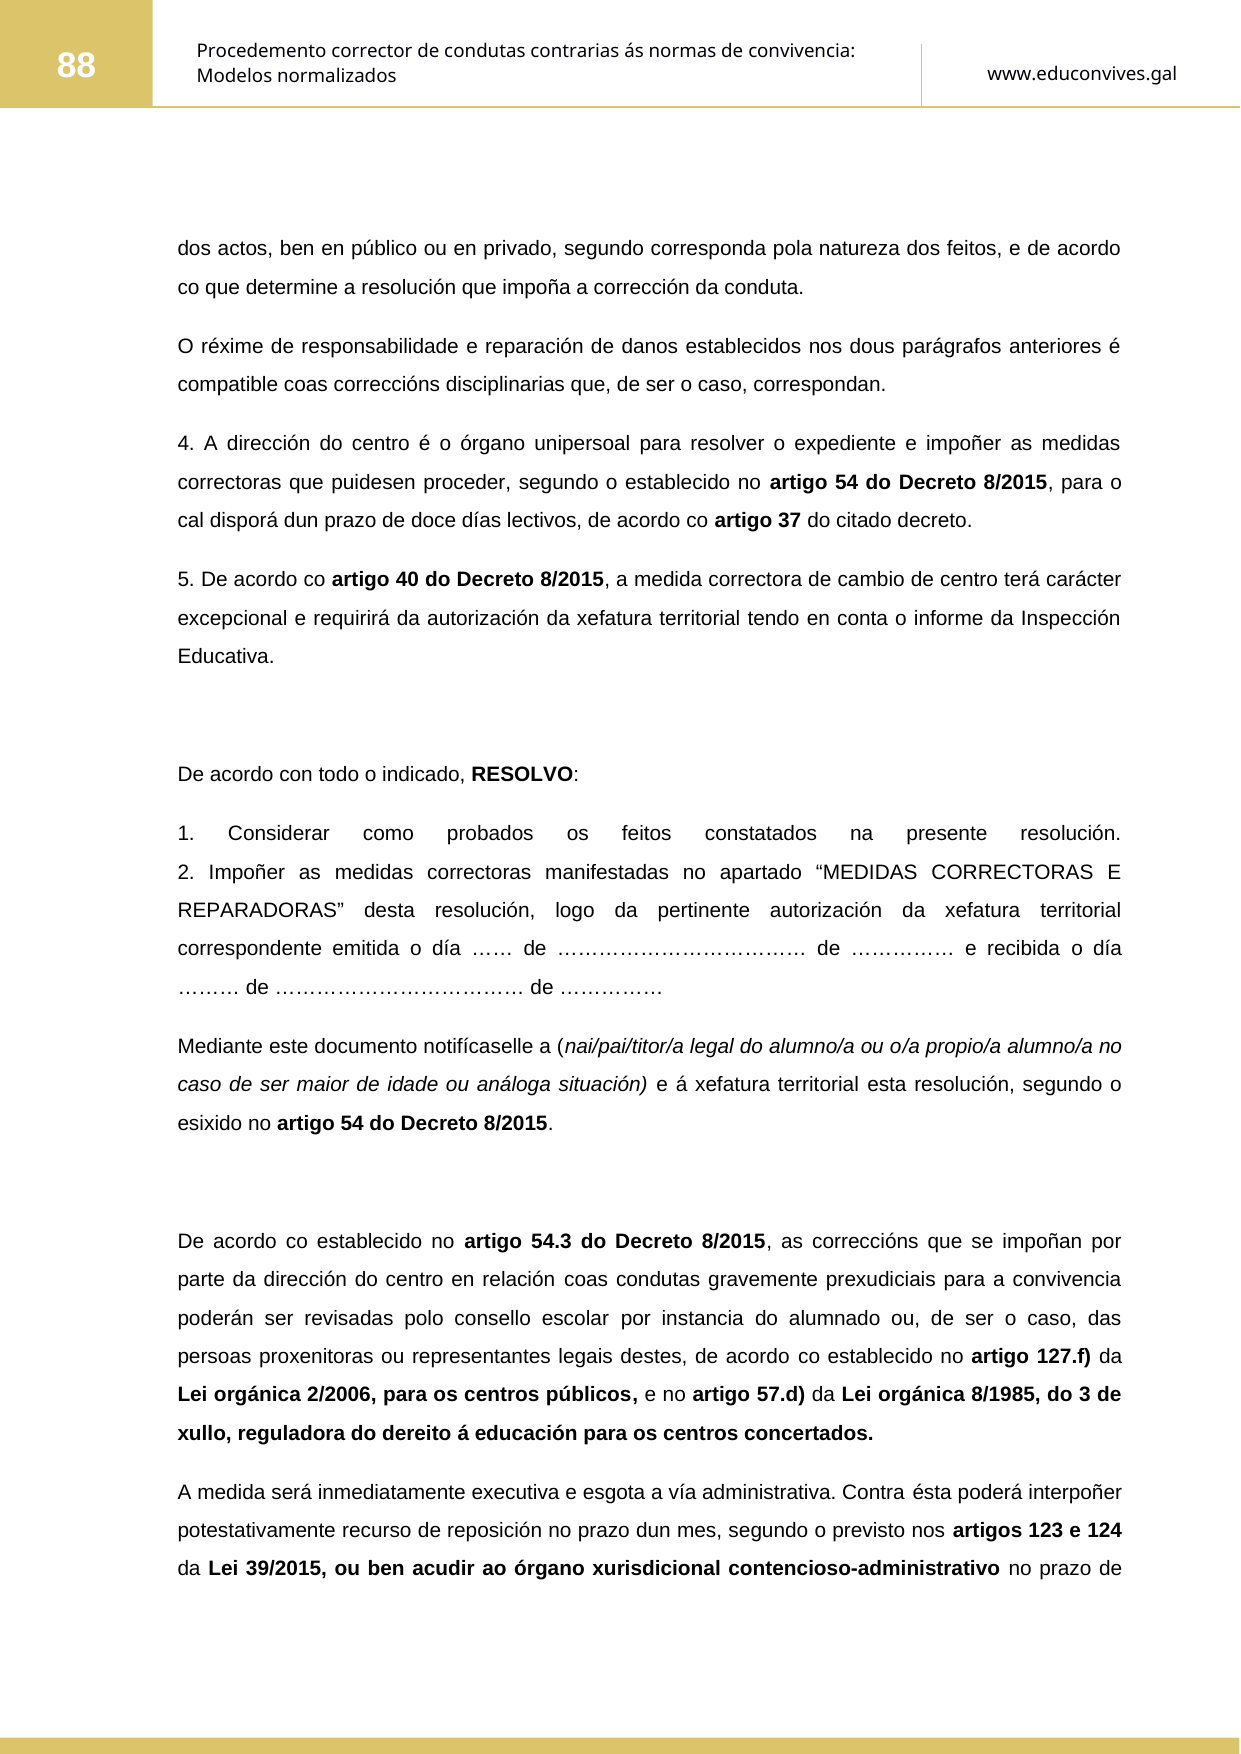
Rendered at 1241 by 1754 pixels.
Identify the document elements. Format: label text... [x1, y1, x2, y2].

text De acordo con todo o indicado, RESOLVO: [177, 762, 1122, 786]
text Mediante este documento notifícaselle a (nai/pai/titor/a legal do alumno/a ou o/a propio/a alumno/a no caso de ser maior de idade ou análoga situación) e á xefatura territorial esta resolución, segundo o esixido no artigo 54 do Decreto 8/2015. [177, 1034, 1122, 1134]
text A medida será inmediatamente executiva e esgota a vía administrativa. Contra ésta poderá interpoñer potestativamente recurso de reposición no prazo dun mes, segundo o previsto nos artigos 123 e 124 da Lei 39/2015, ou ben acudir ao órgano xurisdicional contencioso-administrativo no prazo de [177, 1479, 1122, 1580]
text O réxime de responsabilidade e reparación de danos establecidos nos dous parágrafos anteriores é compatible coas correccións disciplinarias que, de ser o caso, correspondan. [177, 334, 1122, 396]
text De acordo co establecido no artigo 54.3 do Decreto 8/2015, as correccións que se impoñan por parte da dirección do centro en relación coas condutas gravemente prexudiciais para a convivencia poderán ser revisadas polo consello escolar por instancia do alumnado ou, de ser o caso, das persoas proxenitoras ou representantes legais destes, de acordo co establecido no artigo 127.f) da Lei orgánica 2/2006, para os centros públicos, e no artigo 57.d) da Lei orgánica 8/1985, do 3 de xullo, reguladora do dereito á educación para os centros concertados. [177, 1229, 1122, 1444]
text dos actos, ben en público ou en privado, segundo corresponda pola natureza dos feitos, e de acordo co que determine a resolución que impoña a corrección da conduta. [177, 236, 1122, 298]
text 4. A dirección do centro é o órgano unipersoal para resolver o expediente e impoñer as medidas correctoras que puidesen proceder, segundo o establecido no artigo 54 do Decreto 8/2015, para o cal disporá dun prazo de doce días lectivos, de acordo co artigo 37 do citado decreto. [177, 431, 1122, 532]
text 1. Considerar como probados os feitos constatados na presente resolución. 2. Impoñer as medidas correctoras manifestadas no apartado “MEDIDAS CORRECTORAS E REPARADORAS” desta resolución, logo da pertinente autorización da xefatura territorial correspondente emitida o día …… de ……………………………… de …………… e recibida o día ……… de ……………………………… de …………… [177, 821, 1122, 998]
text 5. De acordo co artigo 40 do Decreto 8/2015, a medida correctora de cambio de centro terá carácter excepcional e requirirá da autorización da xefatura territorial tendo en conta o informe da Inspección Educativa. [177, 567, 1122, 668]
